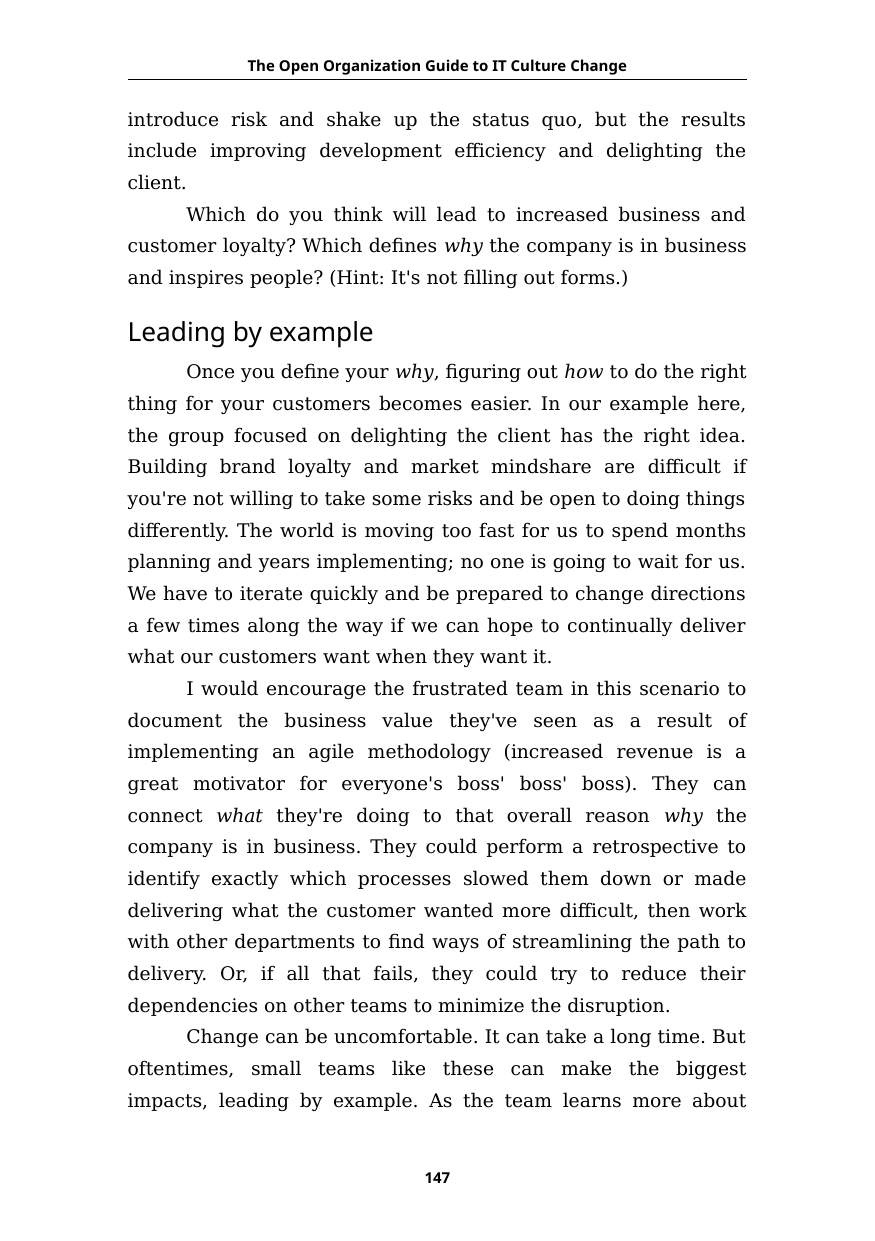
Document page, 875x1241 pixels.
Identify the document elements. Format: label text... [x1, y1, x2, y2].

text Change can be uncomfortable. It can take a long time. But oftentimes, small teams like these can make the biggest impacts, leading by example. As the team learns more about [127, 1027, 747, 1112]
text I would encourage the frustrated team in this scenario to document the business value they've seen as a result of implementing an agile methodology (increased revenue is a great motivator for everyone's boss' boss' boss). They can connect what they're doing to that overall reason why the company is in business. They could perform a retrospective to identify exactly which processes slowed them down or made delivering what the customer wanted more difficult, then work with other departments to find ways of streamlining the path to delivery. Or, if all that fails, they could try to reduce their dependencies on other teams to minimize the disruption. [127, 678, 747, 1017]
text Which do you think will lead to increased business and customer loyalty? Which defines why the company is in business and inspires people? (Hint: It's not filling out forms.) [127, 204, 747, 289]
text Once you define your why, figuring out how to do the right thing for your customers becomes easier. In our example here, the group focused on delighting the client has the right idea. Building brand loyalty and market mindshare are difficult if you're not willing to take some risks and be open to doing things differently. The world is moving too fast for us to spend months planning and years implementing; no one is going to wait for us. We have to iterate quickly and be prepared to change directions a few times along the way if we can hope to continually deliver what our customers want when they want it. [127, 362, 747, 668]
text introduce risk and shake up the status quo, but the results include improving development efficiency and delighting the client. [127, 109, 747, 194]
subtitle Leading by example [127, 313, 747, 349]
